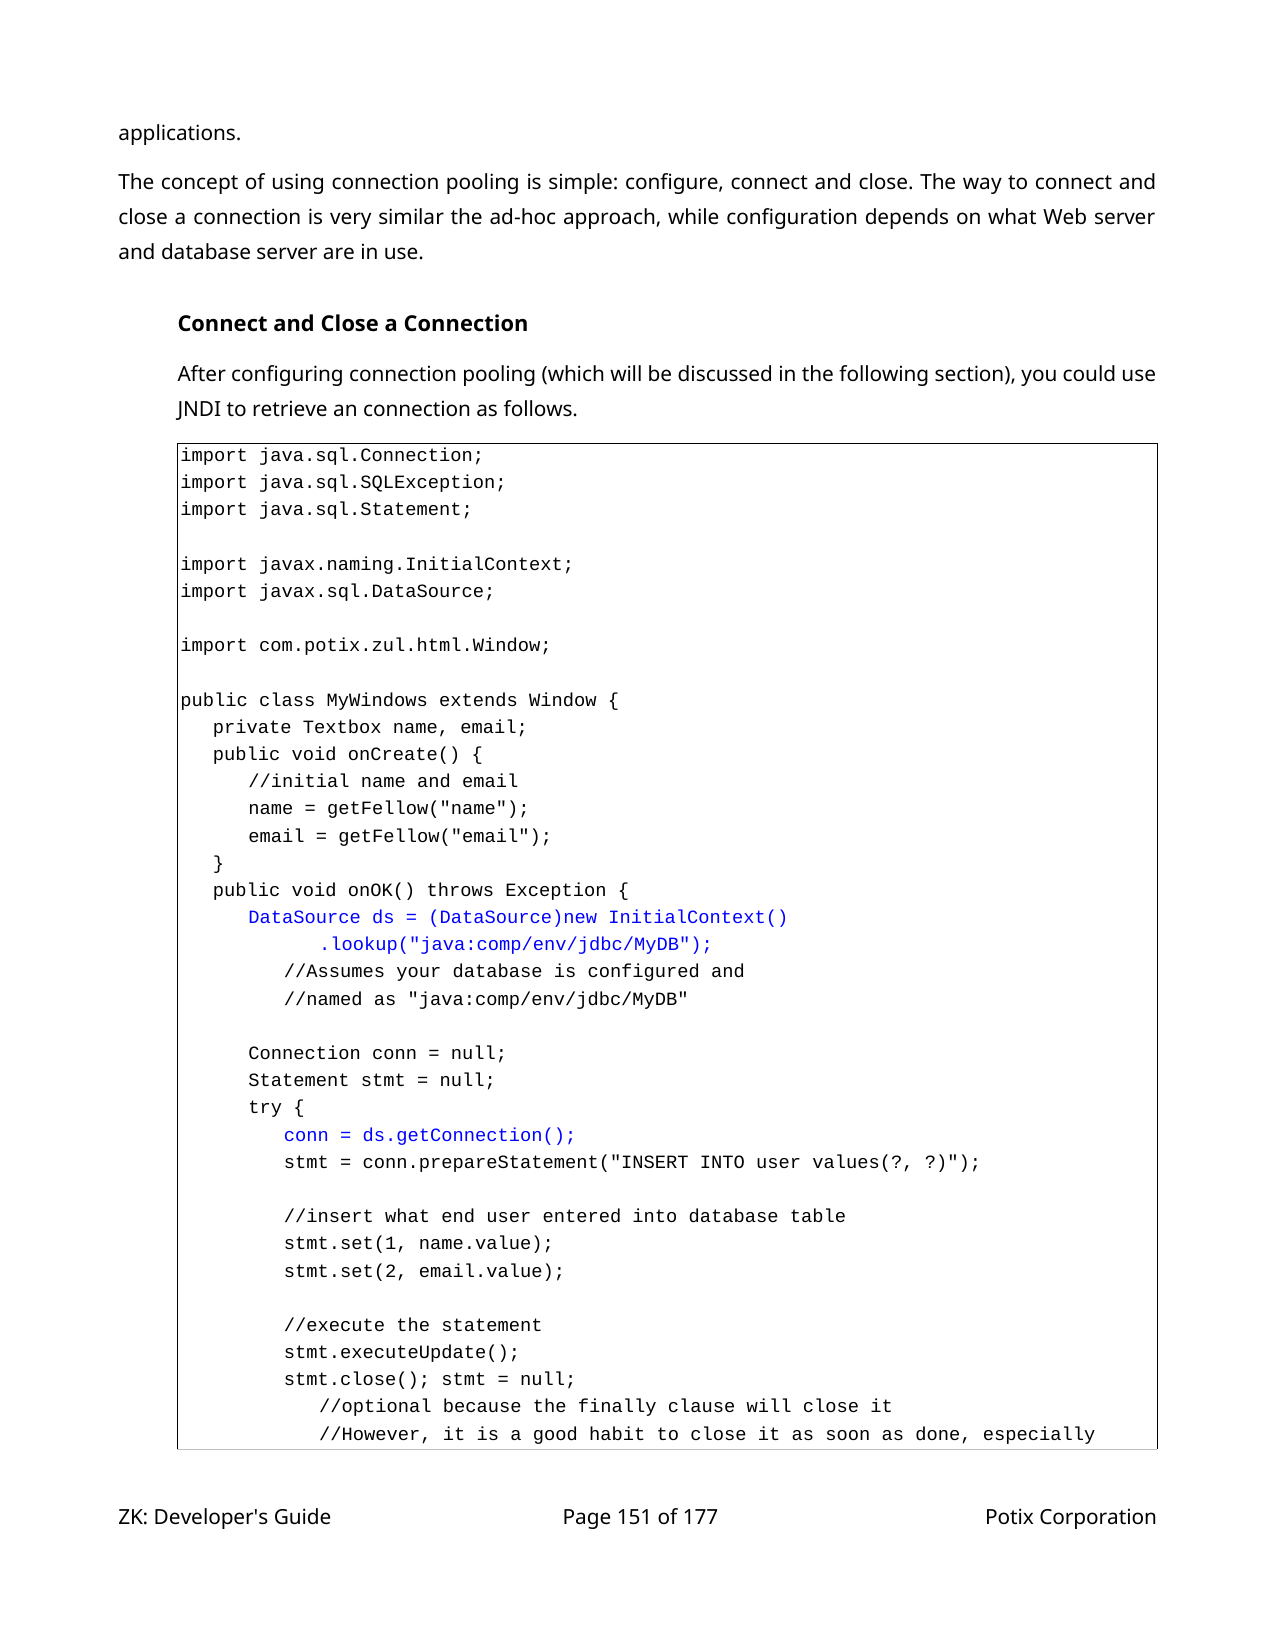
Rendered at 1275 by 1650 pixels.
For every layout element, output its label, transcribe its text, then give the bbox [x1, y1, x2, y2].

text //execute the statement [178, 1313, 1157, 1337]
text The concept of using connection pooling is simple: configure, connect and close. The way to connect and close a connection is very similar the ad-hoc approach, while configuration depends on what Web server and database server are in use. [118, 167, 1157, 266]
text conn = ds.getConnection(); [178, 1122, 1157, 1147]
text DataSource ds = (DataSource)new InitialContext() [178, 905, 1157, 929]
text stmt.set(1, name.value); [178, 1231, 1157, 1256]
text stmt.close(); stmt = null; [178, 1367, 1157, 1391]
text public class MyWindows extends Window { [178, 687, 1157, 712]
text } [178, 851, 1157, 875]
text stmt.set(2, email.value); [178, 1258, 1157, 1283]
text .lookup("java:comp/env/jdbc/MyDB"); [178, 932, 1157, 956]
text import javax.sql.DataSource; [178, 579, 1157, 603]
text Statement stmt = null; [178, 1068, 1157, 1092]
subtitle Connect and Close a Connection [177, 308, 1157, 338]
text public void onCreate() { [178, 742, 1157, 766]
text //optional because the finally clause will close it [178, 1394, 1157, 1419]
text import javax.naming.InitialContext; [178, 552, 1157, 576]
text //However, it is a good habit to close it as soon as done, especially [178, 1422, 1157, 1449]
text import java.sql.Connection; [178, 444, 1157, 467]
text name = getFellow("name"); [178, 796, 1157, 821]
text stmt.executeUpdate(); [178, 1340, 1157, 1364]
text After configuring connection pooling (which will be discussed in the following section), you could use JNDI to retrieve an connection as follows. [177, 359, 1157, 422]
text //initial name and email [178, 769, 1157, 793]
text Connection conn = null; [178, 1041, 1157, 1065]
text private Textbox name, email; [178, 715, 1157, 739]
text applications. [118, 118, 1157, 146]
text //Assumes your database is configured and [178, 959, 1157, 984]
text import com.potix.zul.html.Window; [178, 633, 1157, 657]
text import java.sql.Statement; [178, 497, 1157, 521]
text //named as "java:comp/env/jdbc/MyDB" [178, 987, 1157, 1011]
text public void onOK() throws Exception { [178, 878, 1157, 902]
text //insert what end user entered into database table [178, 1204, 1157, 1228]
text stmt = conn.prepareStatement("INSERT INTO user values(?, ?)"); [178, 1150, 1157, 1174]
text try { [178, 1095, 1157, 1119]
text import java.sql.SQLException; [178, 470, 1157, 494]
text email = getFellow("email"); [178, 823, 1157, 848]
